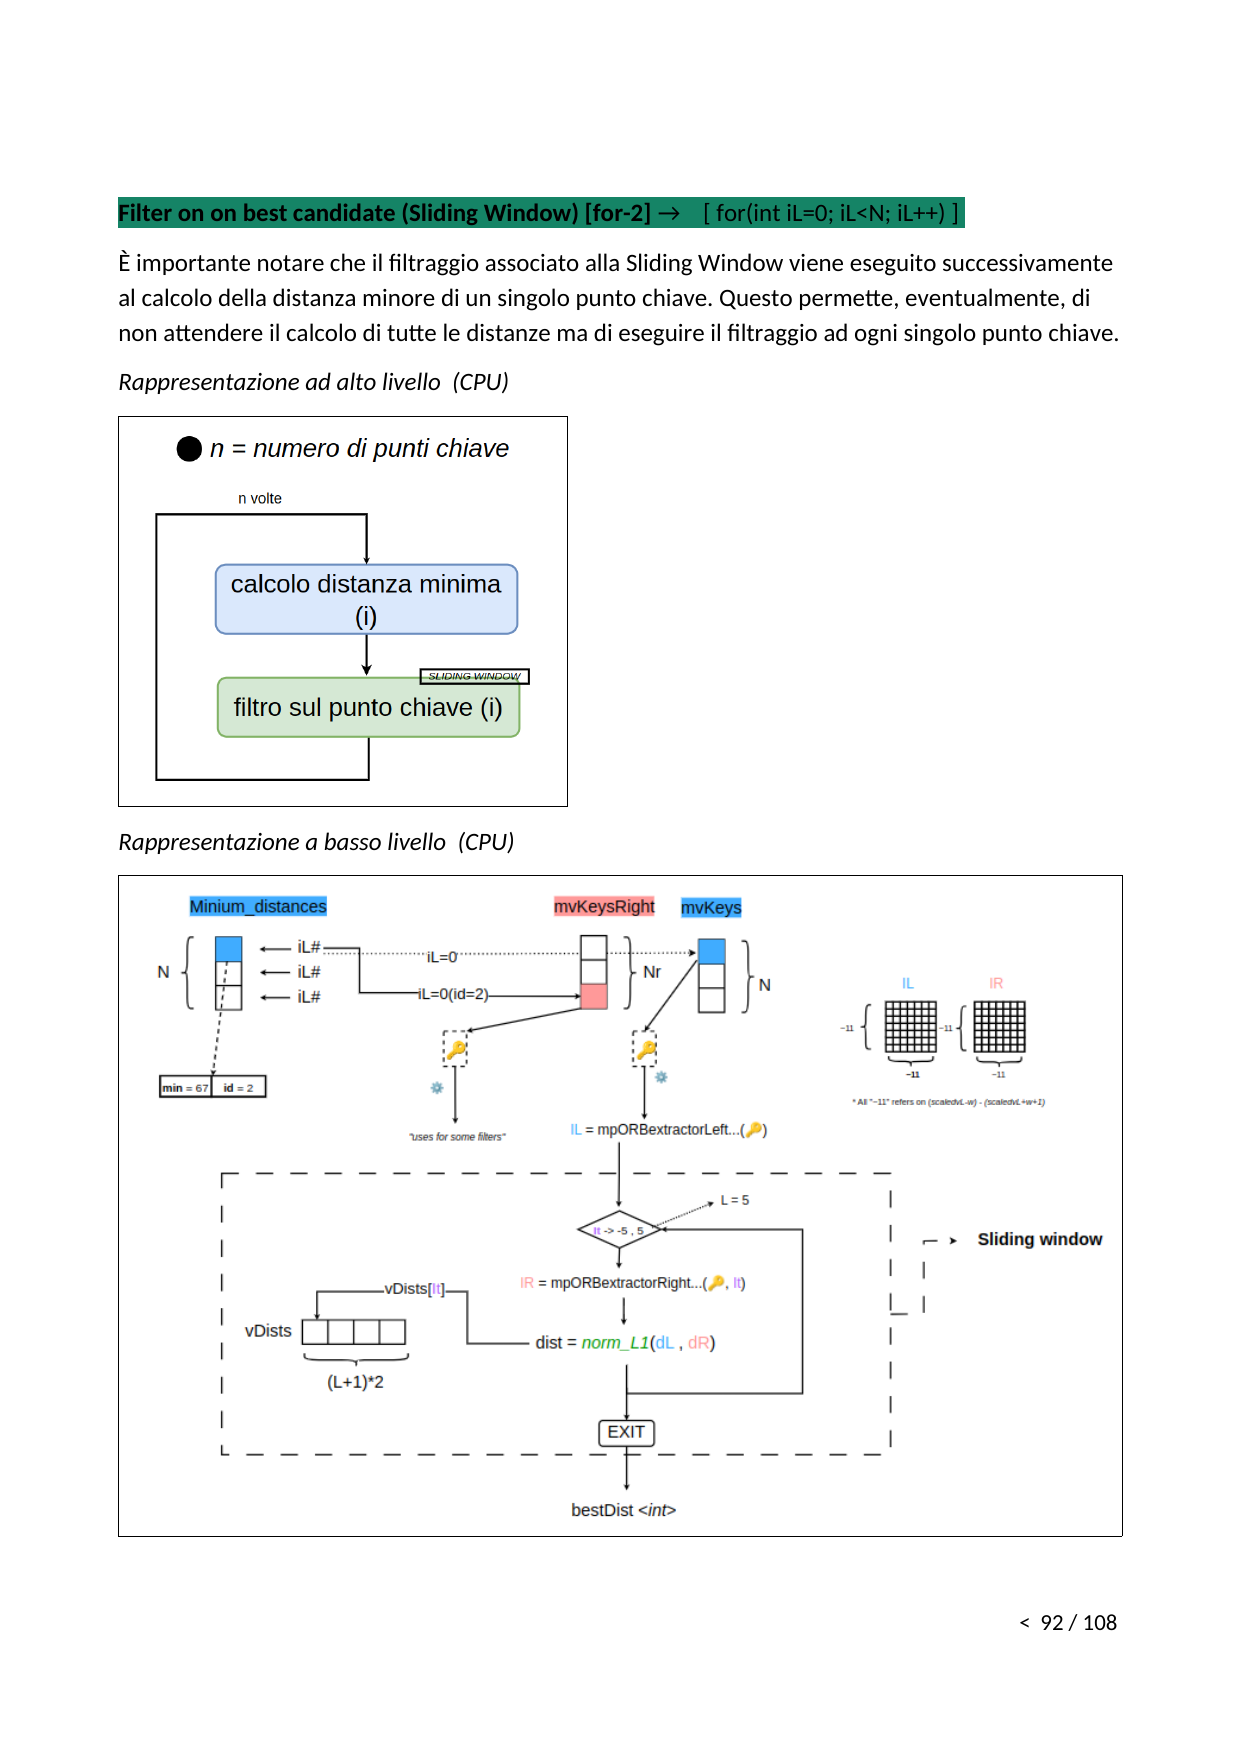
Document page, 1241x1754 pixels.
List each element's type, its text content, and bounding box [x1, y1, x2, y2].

picture [121, 878, 1119, 1534]
picture [121, 419, 564, 804]
text Filter on on best candidate (Sliding Window) [for-2] → [ for(int iL=0; iL<N; iL++) ] [118, 197, 1122, 228]
text È importante notare che il filtraggio associato alla Sliding Window viene eseguito successivamente al calcolo della distanza minore di un singolo punto chiave. Questo permette, eventualmente, di non attendere il calcolo di tutte le distanze ma di eseguire il filtraggio ad ogni singolo punto chiave. [118, 247, 1122, 347]
text Rappresentazione a basso livello (CPU) [118, 826, 1122, 856]
text Rappresentazione ad alto livello (CPU) [118, 366, 1122, 397]
